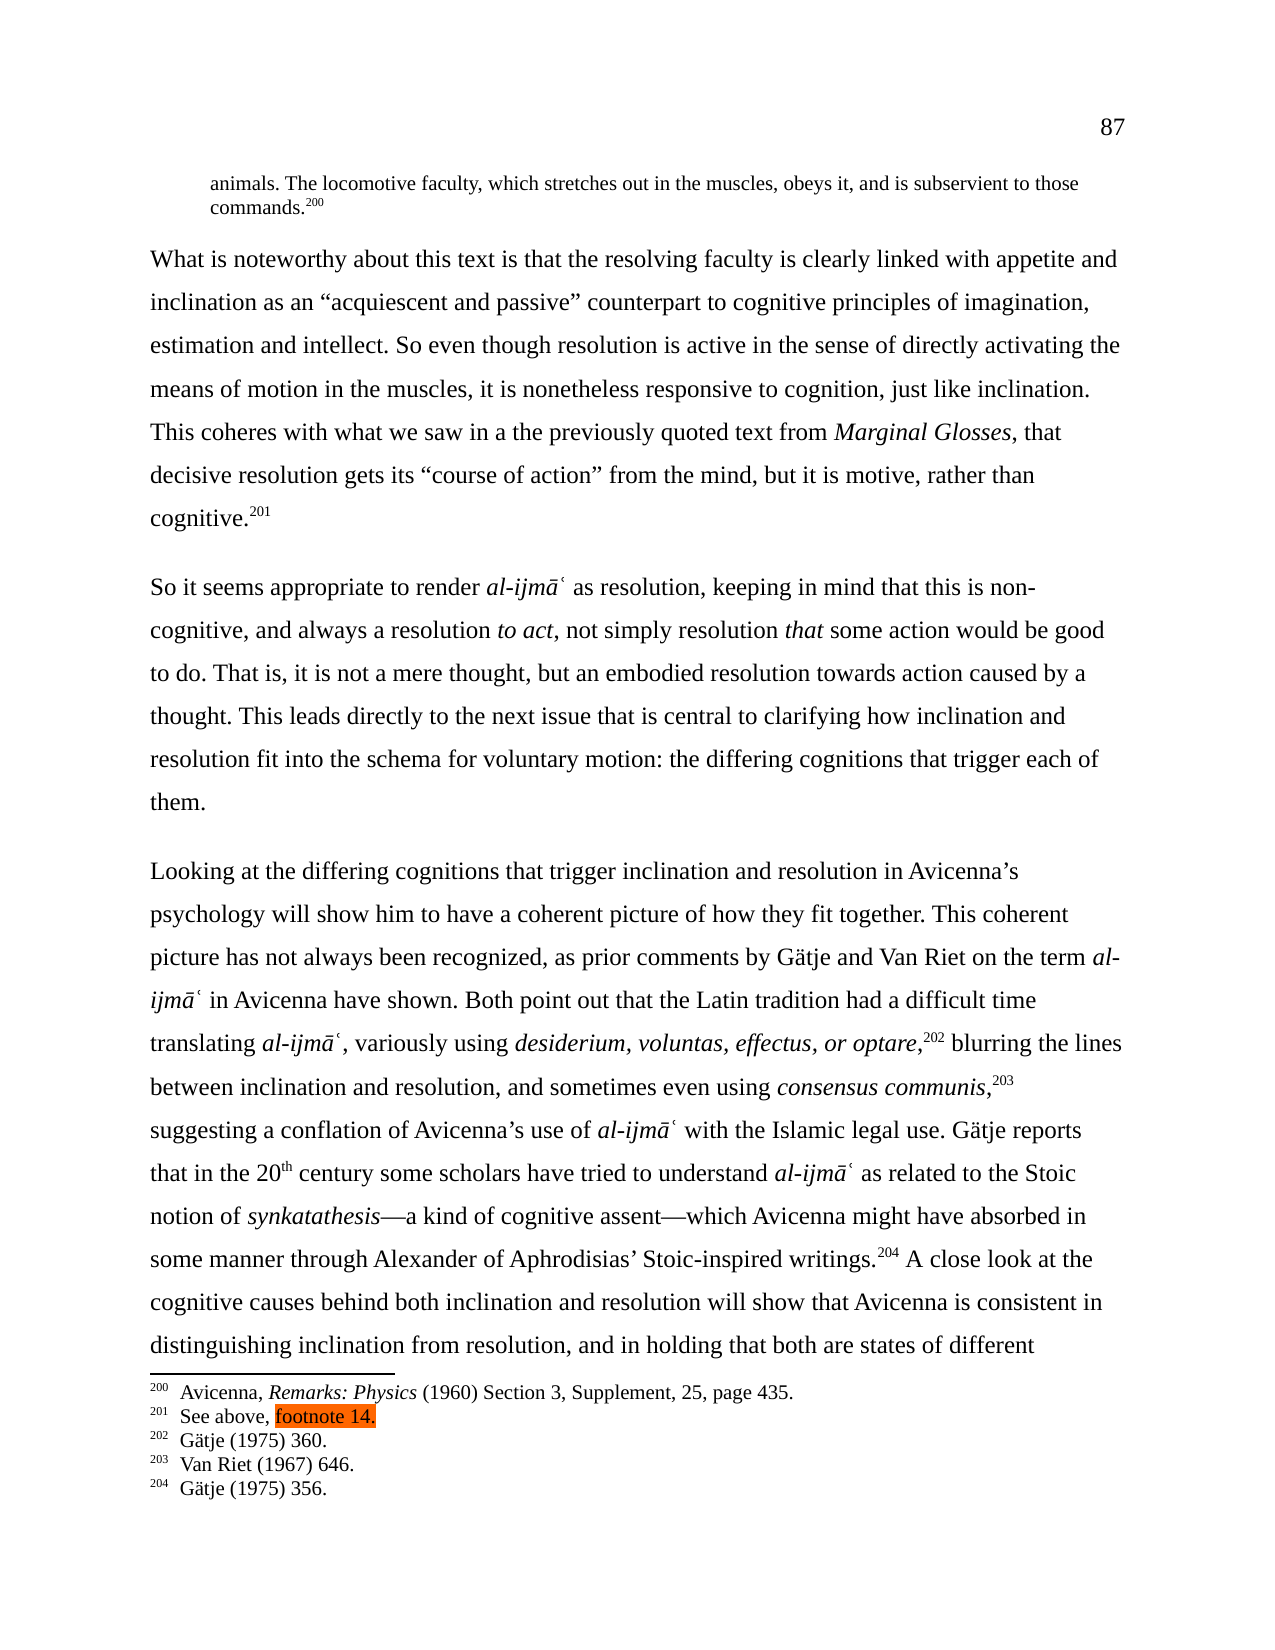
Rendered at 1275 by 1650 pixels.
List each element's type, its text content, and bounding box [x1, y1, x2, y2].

text Gätje (1975) 360. [150, 1428, 1125, 1452]
text animals. The locomotive faculty, which stretches out in the muscles, obeys it, and is subservient to those commands. [210, 171, 1125, 219]
text Avicenna, Remarks: Physics (1960) Section 3, Supplement, 25, page 435. [150, 1380, 1125, 1404]
text What is noteworthy about this text is that the resolving faculty is clearly linked with appetite and inclination as an “acquiescent and passive” counterpart to cognitive principles of imagination, estimation and intellect. So even though resolution is active in the sense of directly activating the means of motion in the muscles, it is nonetheless responsive to cognition, just like inclination. This coheres with what we saw in a the previously quoted text from Marginal Glosses, that decisive resolution gets its “course of action” from the mind, but it is motive, rather than cognitive. [150, 244, 1125, 532]
text So it seems appropriate to render al-ijmāʿ as resolution, keeping in mind that this is non-cognitive, and always a resolution to act, not simply resolution that some action would be good to do. That is, it is not a mere thought, but an embodied resolution towards action caused by a thought. This leads directly to the next issue that is central to clarifying how inclination and resolution fit into the schema for voluntary motion: the differing cognitions that trigger each of them. [150, 572, 1125, 816]
text See above, footnote 14. [150, 1404, 1125, 1428]
text Gätje (1975) 356. [150, 1476, 1125, 1500]
text Looking at the differing cognitions that trigger inclination and resolution in Avicenna’s psychology will show him to have a coherent picture of how they fit together. This coherent picture has not always been recognized, as prior comments by Gätje and Van Riet on the term al-ijmāʿ in Avicenna have shown. Both point out that the Latin tradition had a difficult time translating al-ijmāʿ, variously using desiderium, voluntas, effectus, or optare, blurring the lines between inclination and resolution, and sometimes even using consensus communis, suggesting a conflation of Avicenna’s use of al-ijmāʿ with the Islamic legal use. Gätje reports that in the 20th century some scholars have tried to understand al-ijmāʿ as related to the Stoic notion of synkatathesis—a kind of cognitive assent—which Avicenna might have absorbed in some manner through Alexander of Aphrodisias’ Stoic-inspired writings. A close look at the cognitive causes behind both inclination and resolution will show that Avicenna is consistent in distinguishing inclination from resolution, and in holding that both are states of different [150, 856, 1125, 1359]
text Van Riet (1967) 646. [150, 1452, 1125, 1476]
